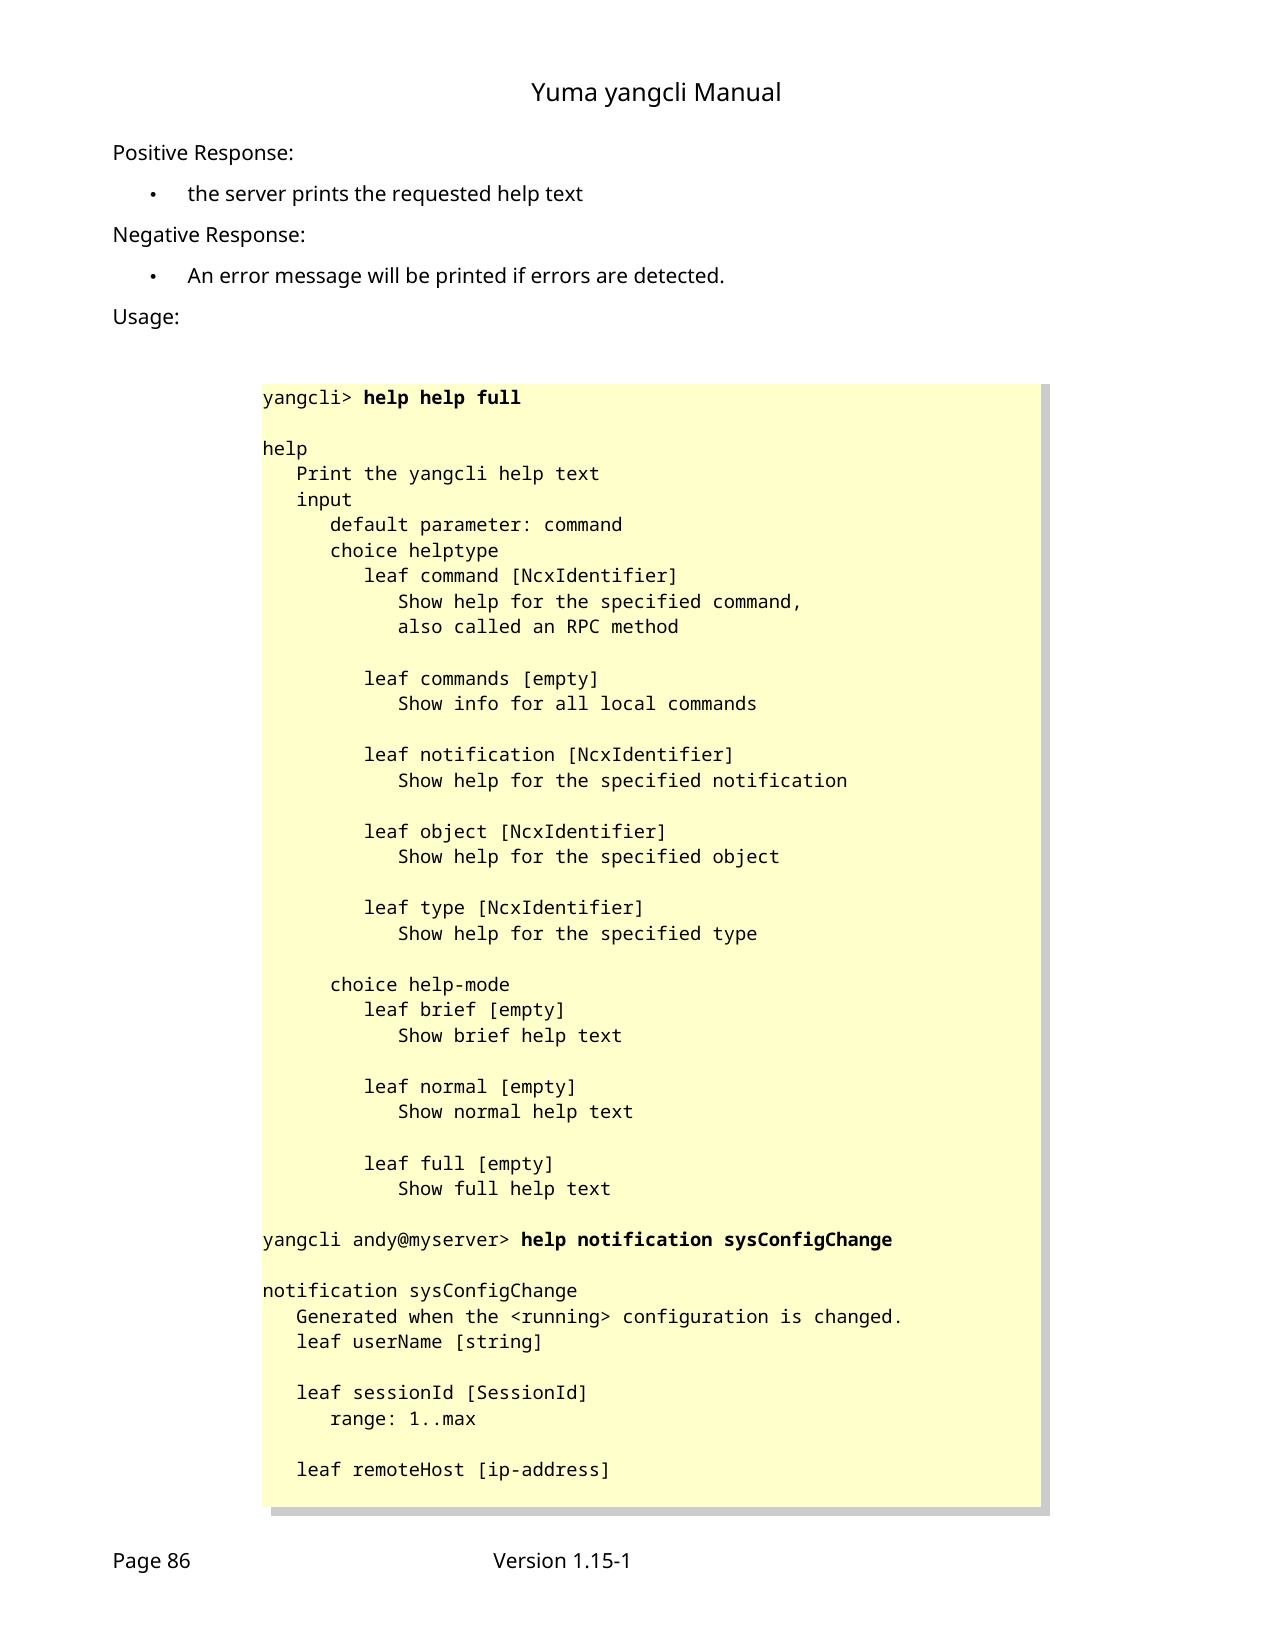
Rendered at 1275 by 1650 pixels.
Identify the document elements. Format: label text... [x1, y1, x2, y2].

text leaf brief [empty] [262, 997, 1041, 1022]
text Show help for the specified object [262, 843, 1041, 869]
text choice helptype [262, 537, 1041, 563]
text leaf command [NcxIdentifier] [262, 563, 1041, 588]
text Show brief help text [262, 1022, 1041, 1048]
text leaf commands [empty] [262, 665, 1041, 690]
text input [262, 486, 1041, 512]
text notification sysConfigChange [262, 1277, 1041, 1303]
text Print the yangcli help text [262, 461, 1041, 486]
list the server prints the requested help text [150, 179, 1200, 208]
list An error message will be printed if errors are detected. [150, 261, 1200, 290]
text yangcli> help help full [262, 384, 1041, 410]
text default parameter: command [262, 512, 1041, 537]
text Show help for the specified type [262, 920, 1041, 946]
text leaf remoteHost [ip-address] [262, 1456, 1041, 1482]
text leaf normal [empty] [262, 1073, 1041, 1099]
text range: 1..max [262, 1405, 1041, 1431]
text leaf type [NcxIdentifier] [262, 894, 1041, 920]
text Show help for the specified notification [262, 767, 1041, 792]
text Show full help text [262, 1175, 1041, 1201]
text leaf notification [NcxIdentifier] [262, 741, 1041, 767]
text leaf object [NcxIdentifier] [262, 818, 1041, 843]
text Generated when the <running> configuration is changed. [262, 1303, 1041, 1328]
text leaf sessionId [SessionId] [262, 1379, 1041, 1405]
text Show info for all local commands [262, 690, 1041, 716]
text Negative Response: [112, 220, 1200, 249]
text Show help for the specified command, [262, 588, 1041, 614]
text Usage: [112, 302, 1200, 331]
text Positive Response: [112, 138, 1200, 167]
text leaf full [empty] [262, 1150, 1041, 1175]
text yangcli andy@myserver> help notification sysConfigChange [262, 1226, 1041, 1252]
text help [262, 435, 1041, 461]
text choice help-mode [262, 971, 1041, 997]
text Show normal help text [262, 1099, 1041, 1124]
text leaf userName [string] [262, 1328, 1041, 1354]
text also called an RPC method [262, 614, 1041, 639]
